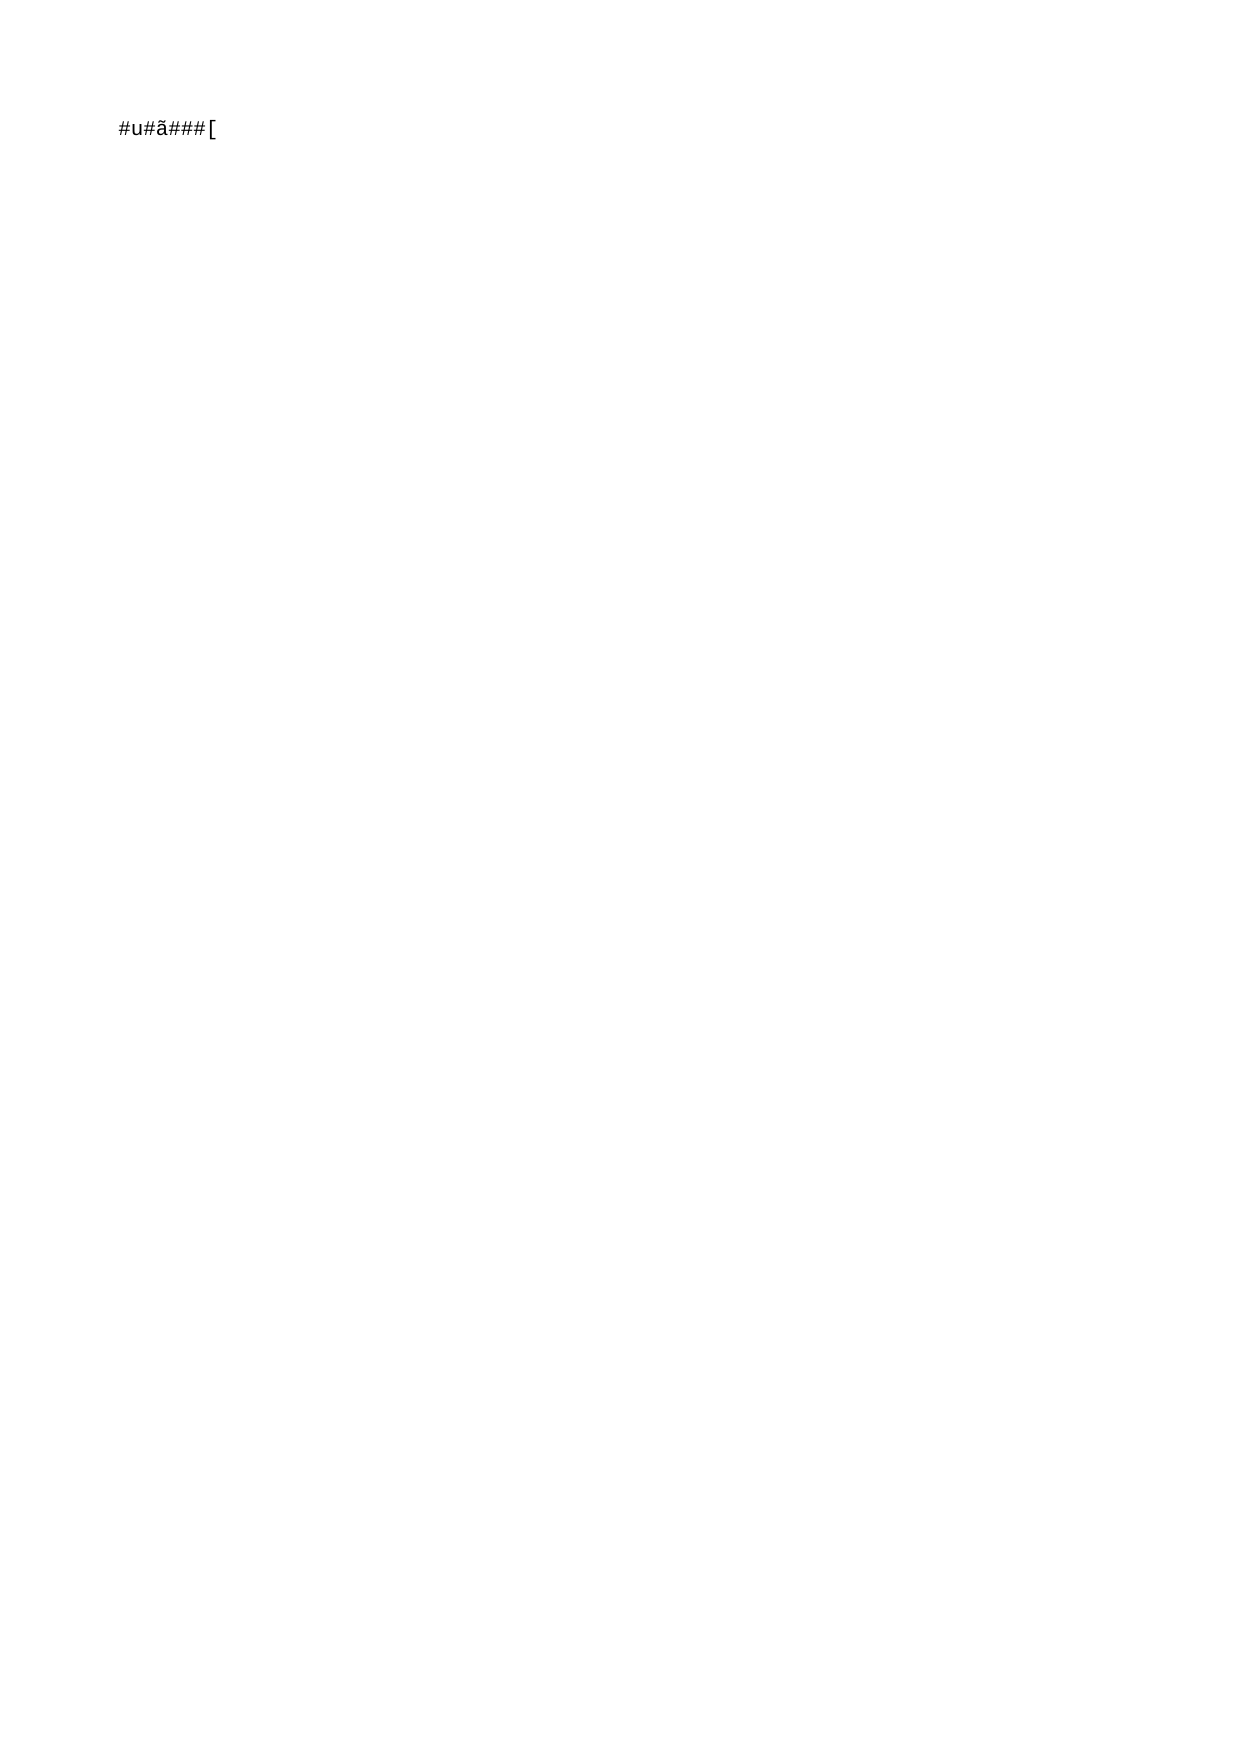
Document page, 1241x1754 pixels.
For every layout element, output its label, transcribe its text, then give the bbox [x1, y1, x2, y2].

text #u#ã###[ [118, 118, 1122, 142]
